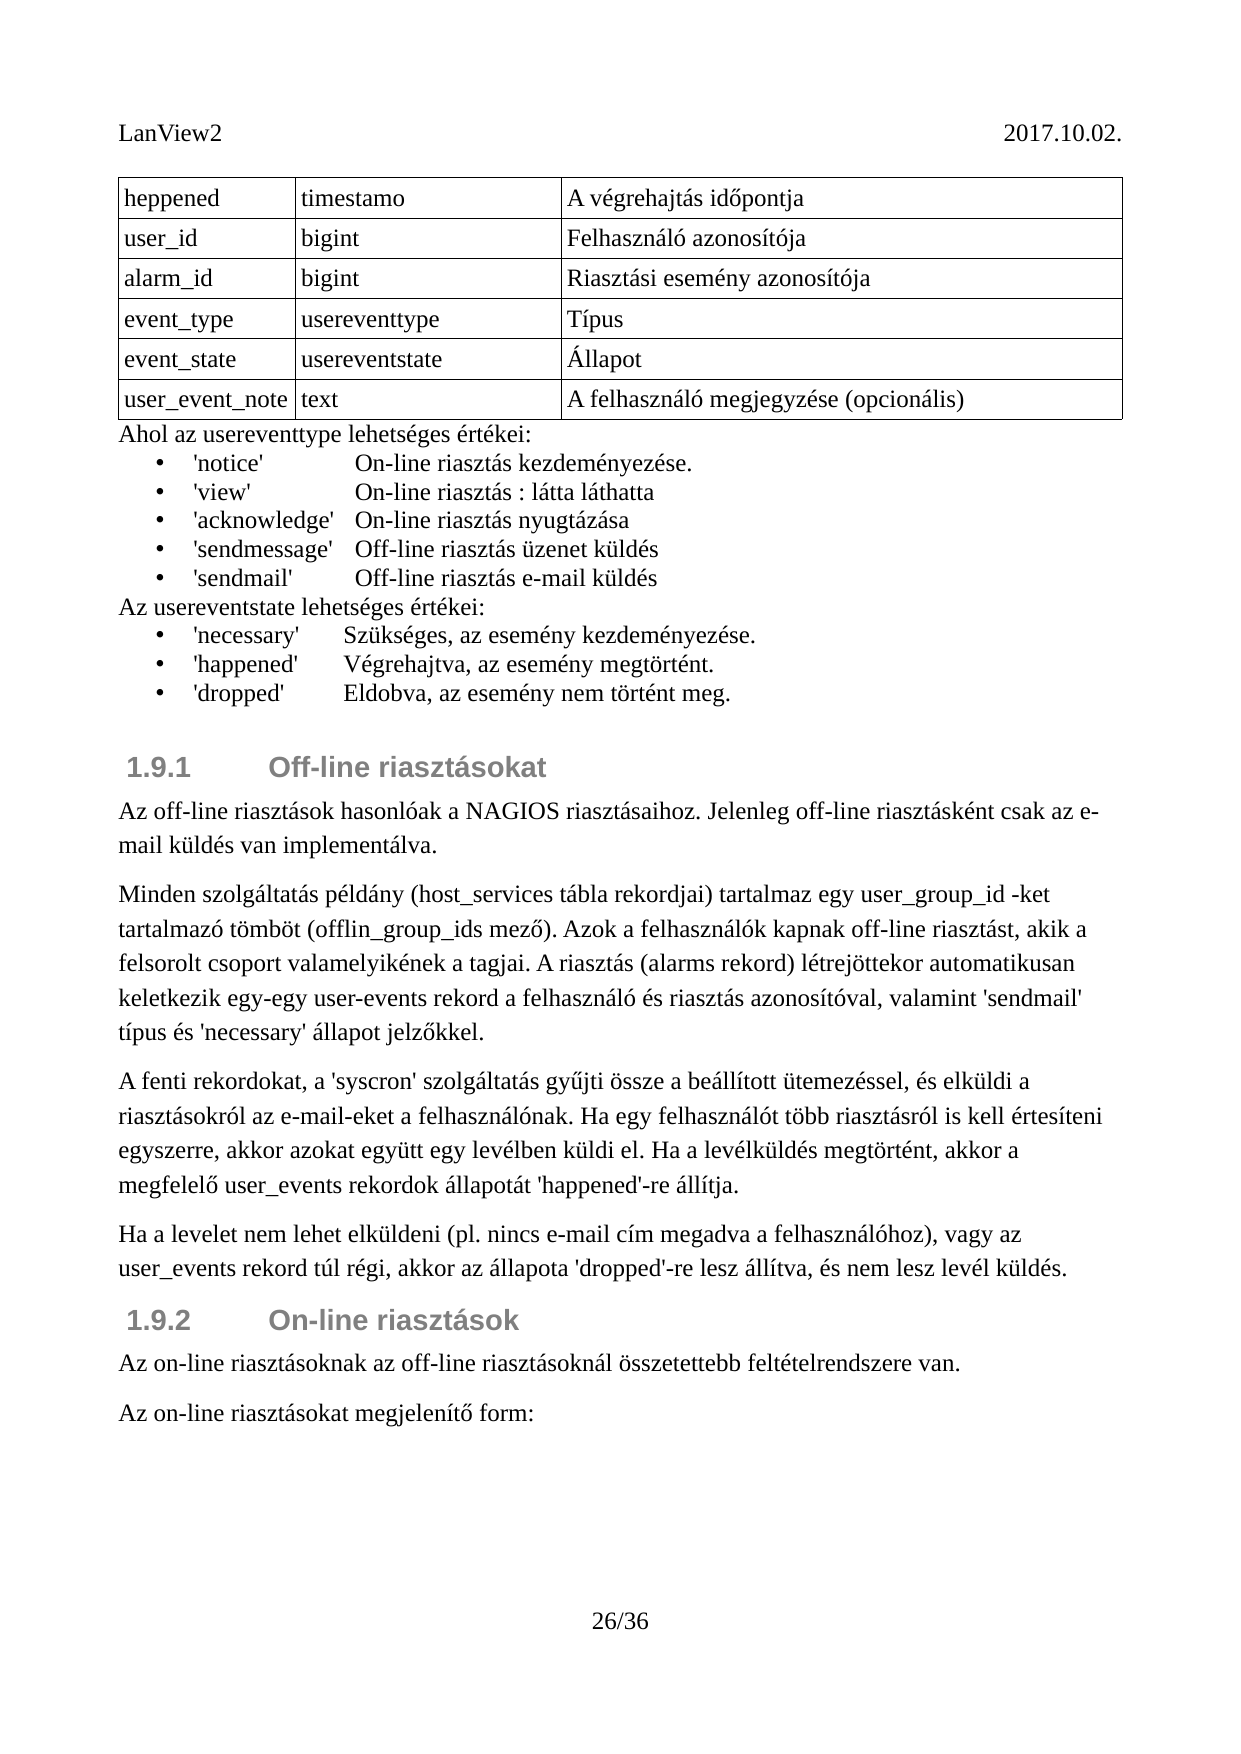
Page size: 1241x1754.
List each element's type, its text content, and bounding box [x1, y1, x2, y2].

text Az usereventstate lehetséges értékei: [118, 592, 1122, 620]
text Ha a levelet nem lehet elküldeni (pl. nincs e-mail cím megadva a felhasználóhoz), vagy az user_events rekord túl régi, akkor az állapota 'dropped'-re lesz állítva, és nem lesz levél küldés. [118, 1219, 1122, 1282]
list 'sendmail' Off-line riasztás e-mail küldés [156, 563, 1122, 592]
table_cell bigint [296, 259, 561, 298]
text Ahol az usereventtype lehetséges értékei: [118, 420, 1122, 448]
list 'dropped' Eldobva, az esemény nem történt meg. [156, 678, 1122, 707]
table_cell Felhasználó azonosítója [562, 219, 1122, 258]
table_cell Riasztási esemény azonosítója [562, 259, 1122, 298]
table_cell user_event_note [119, 380, 295, 419]
text A fenti rekordokat, a 'syscron' szolgáltatás gyűjti össze a beállított ütemezéssel, és elküldi a riasztásokról az e-mail-eket a felhasználónak. Ha egy felhasználót több riasztásról is kell értesíteni egyszerre, akkor azokat együtt egy levélben küldi el. Ha a levélküldés megtörtént, akkor a megfelelő user_events rekordok állapotát 'happened'-re állítja. [118, 1066, 1122, 1199]
text Az on-line riasztásoknak az off-line riasztásoknál összetettebb feltételrendszere van. [118, 1348, 1122, 1377]
list 'happened' Végrehajtva, az esemény megtörtént. [156, 649, 1122, 678]
subtitle Off-line riasztásokat [118, 750, 1122, 783]
subtitle On-line riasztások [118, 1302, 1122, 1336]
table_cell A végrehajtás időpontja [562, 178, 1122, 217]
table_cell A felhasználó megjegyzése (opcionális) [562, 380, 1122, 419]
table_cell event_state [119, 339, 295, 379]
table_cell text [296, 380, 561, 419]
list 'notice' On-line riasztás kezdeményezése. [156, 448, 1122, 477]
text Az on-line riasztásokat megjelenítő form: [118, 1398, 1122, 1426]
table_cell alarm_id [119, 259, 295, 298]
list 'sendmessage' Off-line riasztás üzenet küldés [156, 534, 1122, 563]
table_cell user_id [119, 219, 295, 258]
list 'view' On-line riasztás : látta láthatta [156, 477, 1122, 505]
table_cell timestamo [296, 178, 561, 217]
list 'acknowledge' On-line riasztás nyugtázása [156, 505, 1122, 534]
text Minden szolgáltatás példány (host_services tábla rekordjai) tartalmaz egy user_group_id -ket tartalmazó tömböt (offlin_group_ids mező). Azok a felhasználók kapnak off-line riasztást, akik a felsorolt csoport valamelyikének a tagjai. A riasztás (alarms rekord) létrejöttekor automatikusan keletkezik egy-egy user-events rekord a felhasználó és riasztás azonosítóval, valamint 'sendmail' típus és 'necessary' állapot jelzőkkel. [118, 879, 1122, 1046]
table_cell heppened [119, 178, 295, 217]
table_cell usereventtype [296, 299, 561, 338]
table_cell bigint [296, 219, 561, 258]
table_cell Állapot [562, 339, 1122, 379]
text Az off-line riasztások hasonlóak a NAGIOS riasztásaihoz. Jelenleg off-line riasztásként csak az e-mail küldés van implementálva. [118, 796, 1122, 859]
list 'necessary' Szükséges, az esemény kezdeményezése. [156, 620, 1122, 649]
table_cell event_type [119, 299, 295, 338]
table_cell usereventstate [296, 339, 561, 379]
table_cell Típus [562, 299, 1122, 338]
